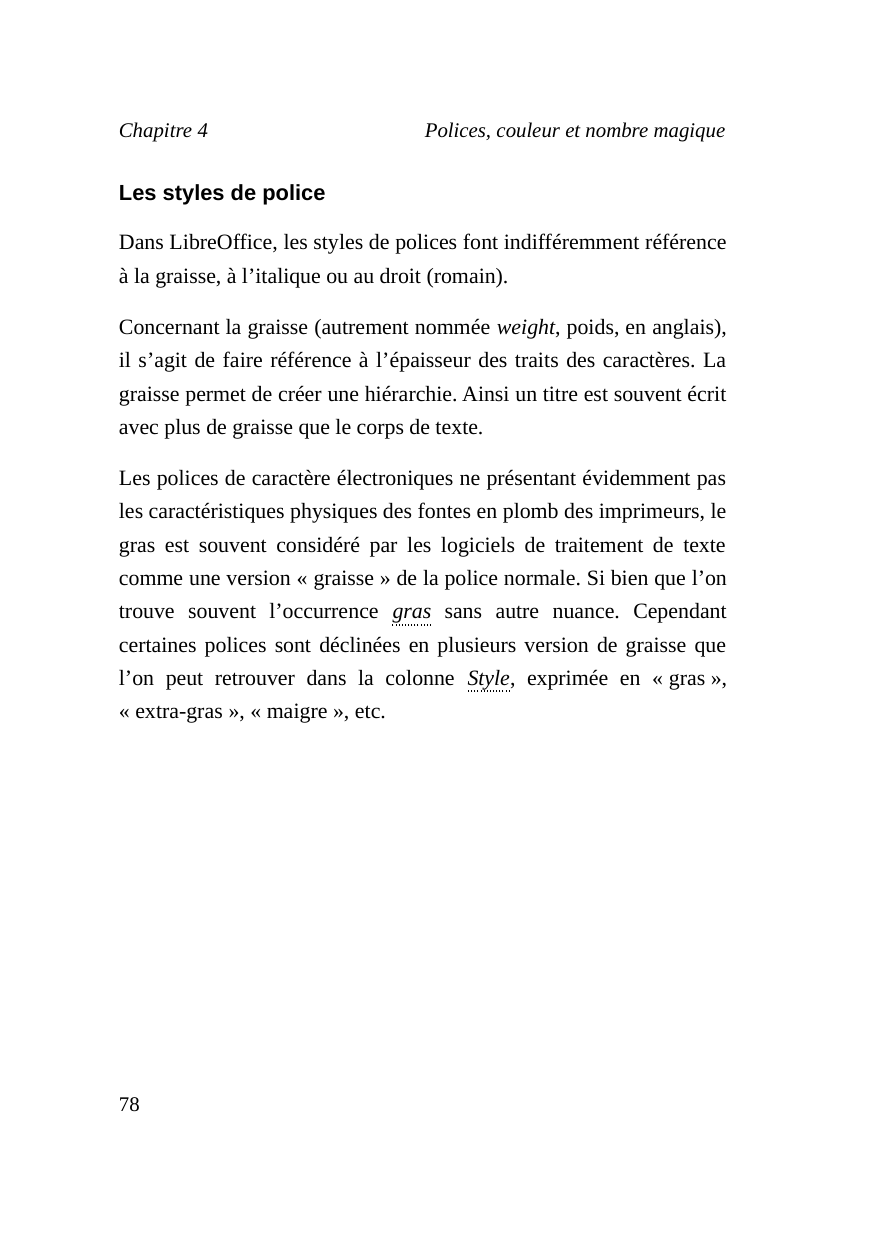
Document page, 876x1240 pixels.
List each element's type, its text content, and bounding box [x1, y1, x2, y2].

text Dans LibreOffice, les styles de polices font indifféremment référence à la graisse, à l’italique ou au droit (romain). [119, 223, 727, 290]
text Concernant la graisse (autrement nommée weight, poids, en anglais), il s’agit de faire référence à l’épaisseur des traits des caractères. La graisse permet de créer une hiérarchie. Ainsi un titre est souvent écrit avec plus de graisse que le corps de texte. [119, 308, 727, 441]
text Les polices de caractère électroniques ne présentant évidemment pas les caractéristiques physiques des fontes en plomb des imprimeurs, le gras est souvent considéré par les logiciels de traitement de texte comme une version « graisse » de la police normale. Si bien que l’on trouve souvent l’occurrence gras sans autre nuance. Cependant certaines polices sont déclinées en plusieurs version de graisse que l’on peut retrouver dans la colonne Style, exprimée en « gras », « extra-gras », « maigre », etc. [119, 459, 727, 726]
subtitle Les styles de police [119, 177, 727, 206]
